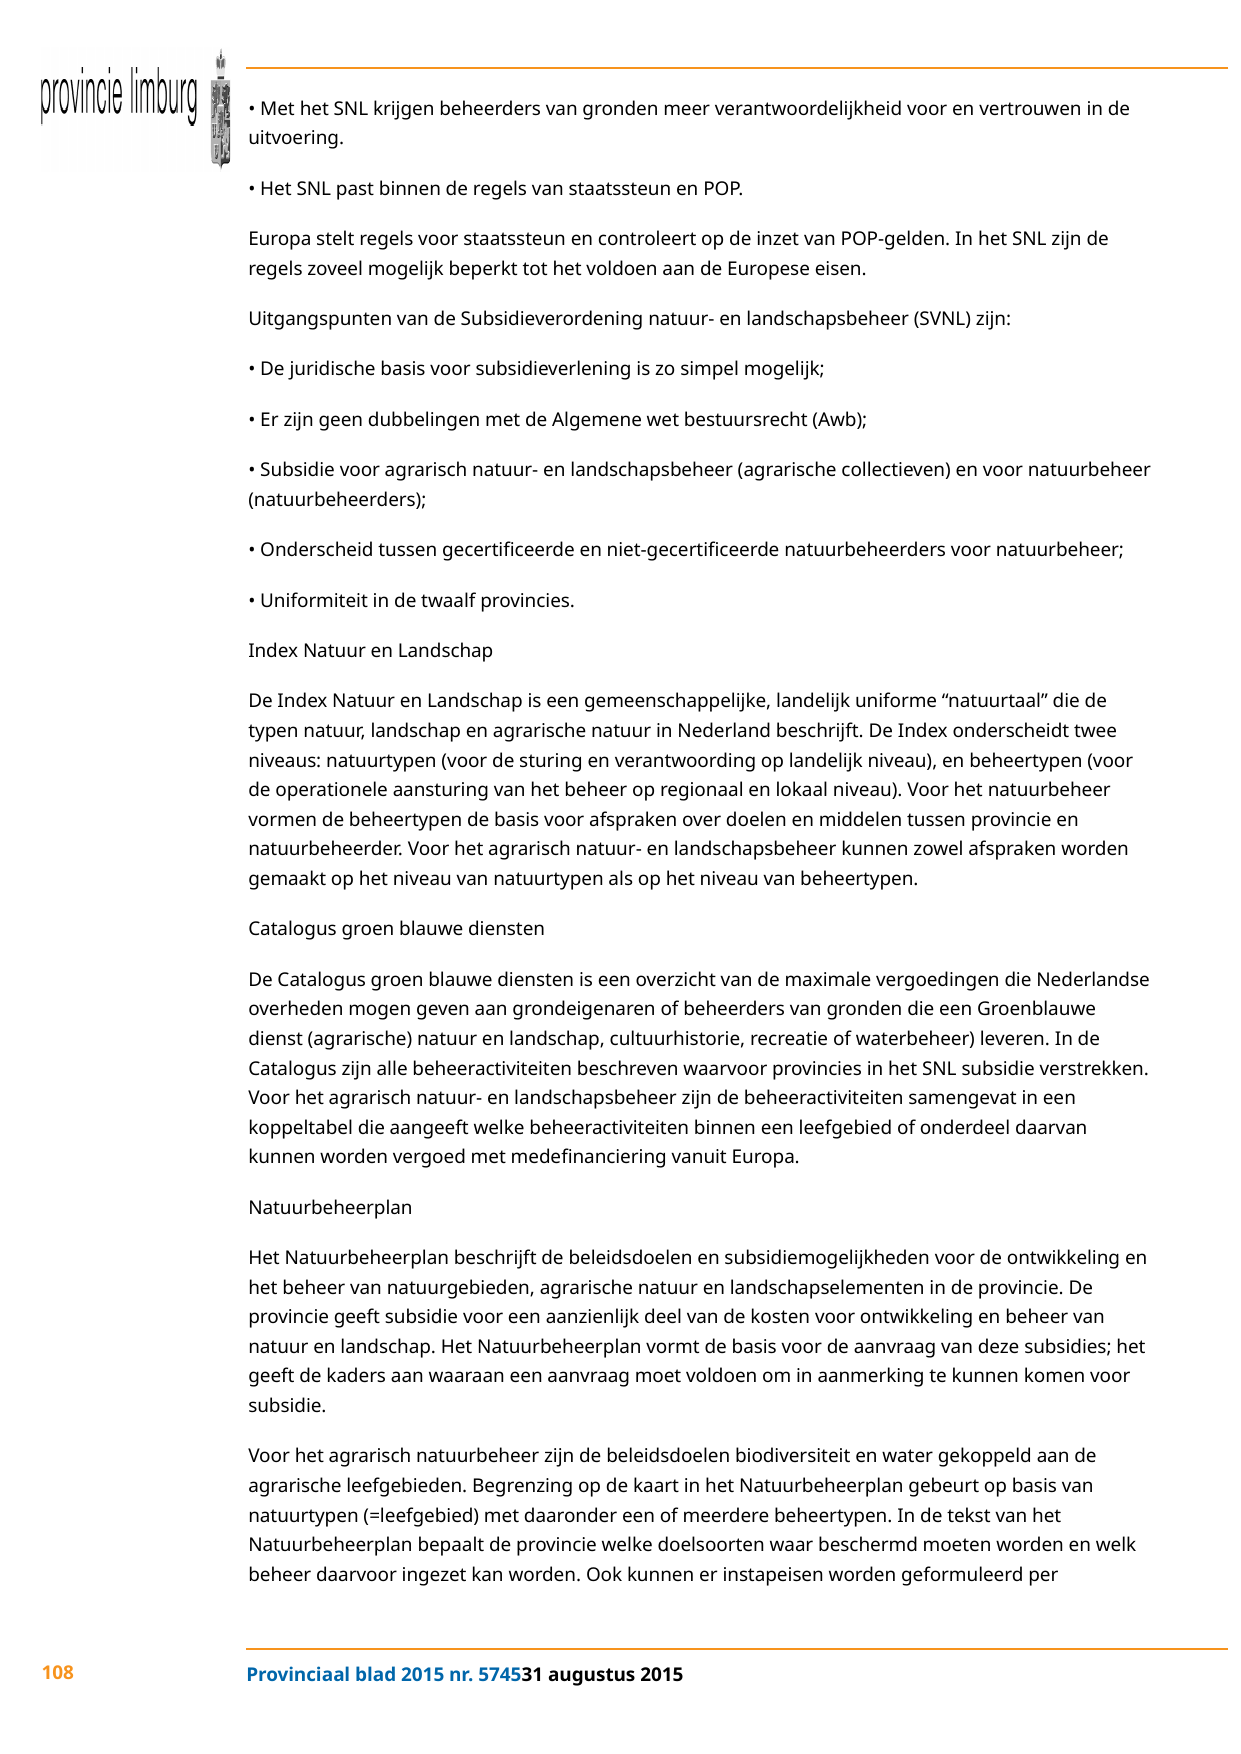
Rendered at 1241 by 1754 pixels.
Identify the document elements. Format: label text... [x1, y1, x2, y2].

text Voor het agrarisch natuurbeheer zijn de beleidsdoelen biodiversiteit en water gekoppeld aan de agrarische leefgebieden. Begrenzing op de kaart in het Natuurbeheerplan gebeurt op basis van natuurtypen (=leefgebied) met daaronder een of meerdere beheertypen. In de tekst van het Natuurbeheerplan bepaalt de provincie welke doelsoorten waar beschermd moeten worden en welk beheer daarvoor ingezet kan worden. Ook kunnen er instapeisen worden geformuleerd per [248, 1443, 1152, 1587]
text • Uniformiteit in de twaalf provincies. [248, 587, 1152, 613]
text De Index Natuur en Landschap is een gemeenschappelijke, landelijk uniforme “natuurtaal” die de typen natuur, landschap en agrarische natuur in Nederland beschrijft. De Index onderscheidt twee niveaus: natuurtypen (voor de sturing en verantwoording op landelijk niveau), en beheertypen (voor de operationele aansturing van het beheer op regionaal en lokaal niveau). Voor het natuurbeheer vormen de beheertypen de basis voor afspraken over doelen en middelen tussen provincie en natuurbeheerder. Voor het agrarisch natuur- en landschapsbeheer kunnen zowel afspraken worden gemaakt op het niveau van natuurtypen als op het niveau van beheertypen. [248, 688, 1152, 891]
text Uitgangspunten van de Subsidieverordening natuur- en landschapsbeheer (SVNL) zijn: [248, 305, 1152, 331]
text De Catalogus groen blauwe diensten is een overzicht van de maximale vergoedingen die Nederlandse overheden mogen geven aan grondeigenaren of beheerders van gronden die een Groenblauwe dienst (agrarische) natuur en landschap, cultuurhistorie, recreatie of waterbeheer) leveren. In de Catalogus zijn alle beheeractiviteiten beschreven waarvoor provincies in het SNL subsidie verstrekken. Voor het agrarisch natuur- en landschapsbeheer zijn de beheeractiviteiten samengevat in een koppeltabel die aangeeft welke beheeractiviteiten binnen een leefgebied of onderdeel daarvan kunnen worden vergoed met medefinanciering vanuit Europa. [248, 966, 1152, 1169]
picture [41, 47, 231, 172]
text Europa stelt regels voor staatssteun en controleert op de inzet van POP-gelden. In het SNL zijn de regels zoveel mogelijk beperkt tot het voldoen aan de Europese eisen. [248, 225, 1152, 281]
text Index Natuur en Landschap [248, 637, 1152, 663]
text • De juridische basis voor subsidieverlening is zo simpel mogelijk; [248, 356, 1152, 381]
text • Met het SNL krijgen beheerders van gronden meer verantwoordelijkheid voor en vertrouwen in de uitvoering. [248, 95, 1152, 150]
text • Het SNL past binnen de regels van staatssteun en POP. [248, 175, 1152, 201]
text • Er zijn geen dubbelingen met de Algemene wet bestuursrecht (Awb); [248, 406, 1152, 432]
text Het Natuurbeheerplan beschrijft de beleidsdoelen en subsidiemogelijkheden voor de ontwikkeling en het beheer van natuurgebieden, agrarische natuur en landschapselementen in de provincie. De provincie geeft subsidie voor een aanzienlijk deel van de kosten voor ontwikkeling en beheer van natuur en landschap. Het Natuurbeheerplan vormt de basis voor de aanvraag van deze subsidies; het geeft de kaders aan waaraan een aanvraag moet voldoen om in aanmerking te kunnen komen voor subsidie. [248, 1244, 1152, 1418]
text • Onderscheid tussen gecertificeerde en niet-gecertificeerde natuurbeheerders voor natuurbeheer; [248, 536, 1152, 562]
text Catalogus groen blauwe diensten [248, 916, 1152, 941]
text • Subsidie voor agrarisch natuur- en landschapsbeheer (agrarische collectieven) en voor natuurbeheer (natuurbeheerders); [248, 456, 1152, 512]
text Natuurbeheerplan [248, 1194, 1152, 1220]
